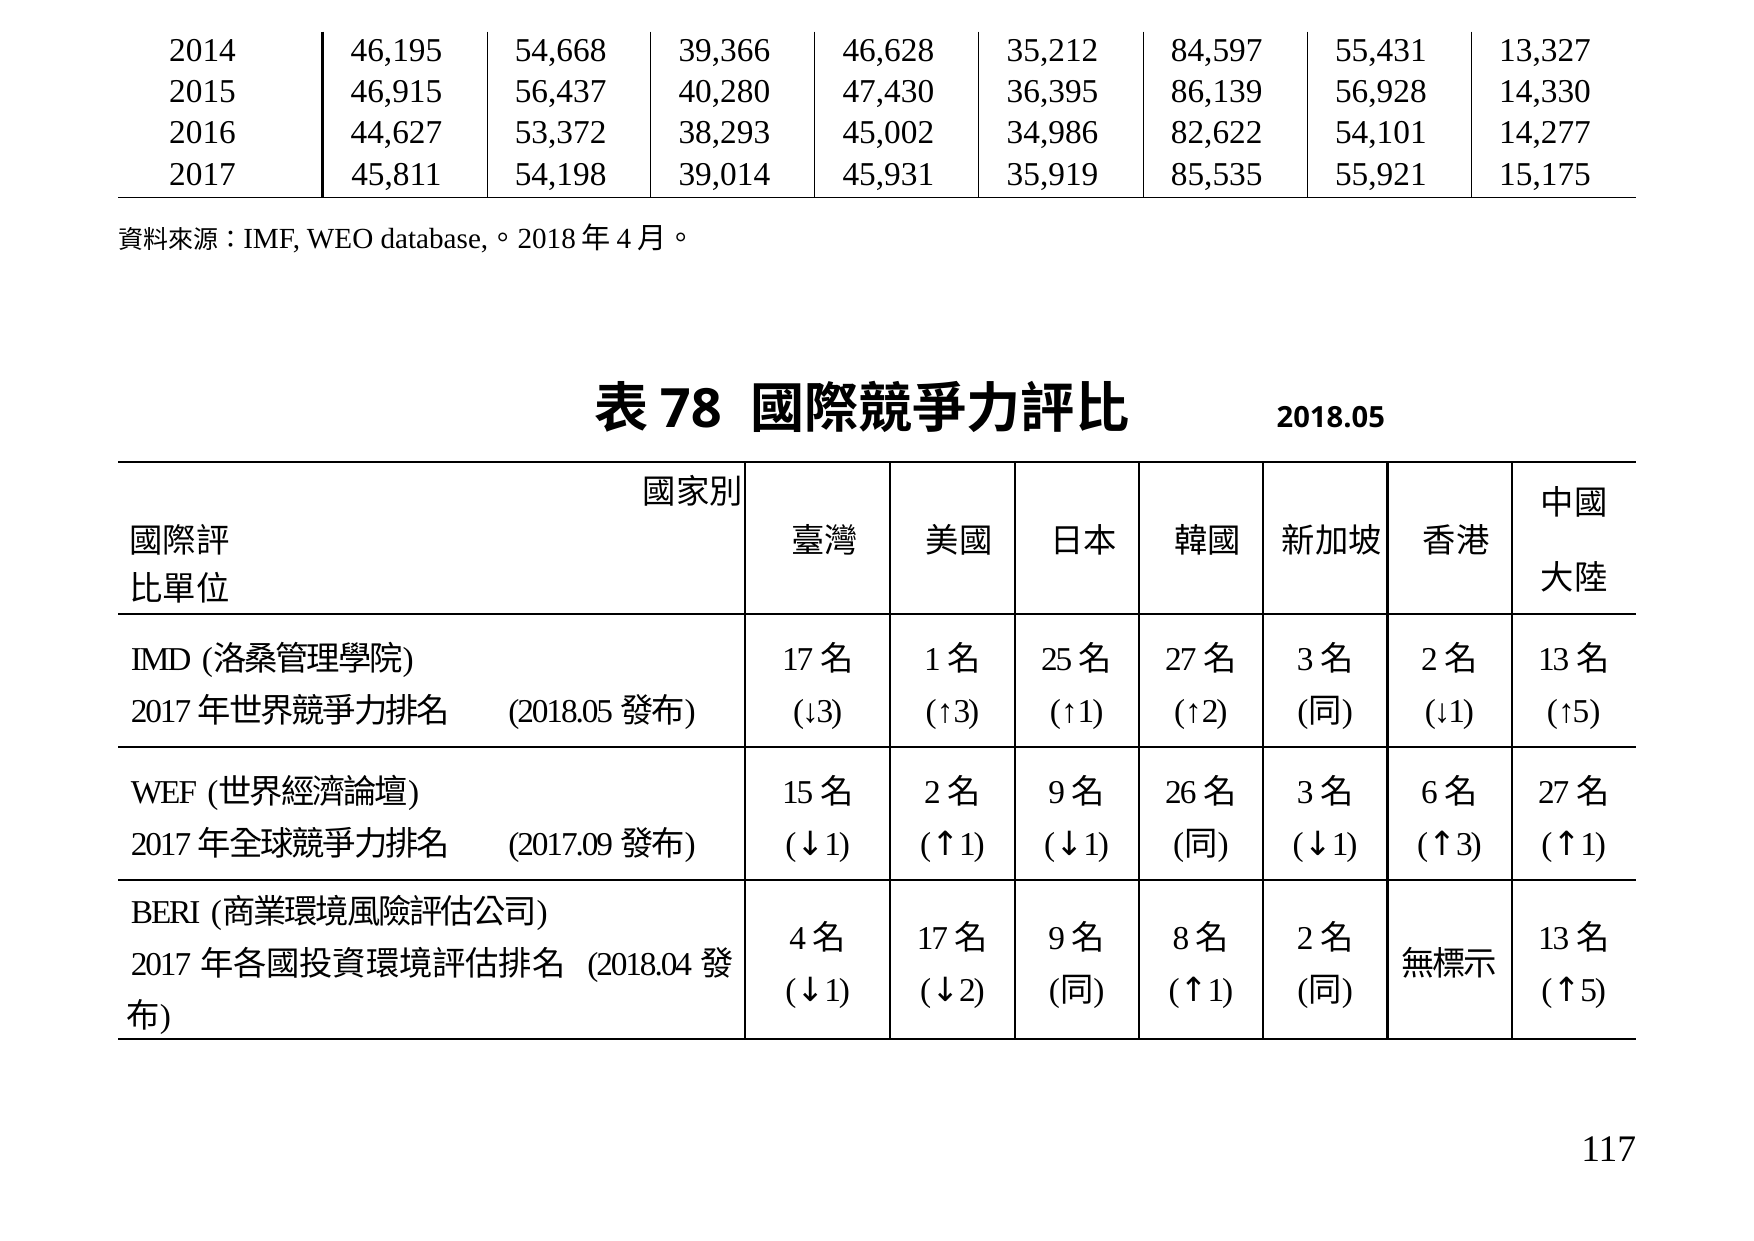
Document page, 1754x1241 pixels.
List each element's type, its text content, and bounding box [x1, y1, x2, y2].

table_cell 2名 (同) [1264, 881, 1386, 1038]
table_cell 13,327 [1472, 32, 1636, 73]
table_cell 45,811 [324, 156, 487, 197]
table_cell 26名 (同) [1140, 748, 1262, 879]
table_cell 39,014 [651, 156, 814, 197]
table_cell 6名 (↑3) [1389, 748, 1511, 879]
table_cell 54,198 [488, 156, 650, 197]
table_cell 46,915 [324, 73, 487, 114]
table_cell 17名 (↓3) [746, 615, 889, 746]
table_cell 47,430 [815, 73, 978, 114]
table_cell IMD (洛桑管理學院) 2017年世界競爭力排名 (2018.05發布) [118, 615, 744, 746]
table_cell 55,431 [1308, 32, 1471, 73]
table_cell 2名 (↑1) [891, 748, 1014, 879]
table_cell 45,931 [815, 156, 978, 197]
table_cell 14,277 [1472, 114, 1636, 156]
table_cell 39,366 [651, 32, 814, 73]
table_cell 2015 [118, 73, 321, 114]
table_cell 40,280 [651, 73, 814, 114]
table_cell 13名 (↑5) [1513, 615, 1636, 746]
table_cell 3名 (同) [1264, 615, 1386, 746]
table_cell 2014 [118, 32, 321, 73]
table_cell 35,919 [979, 156, 1143, 197]
table_cell 84,597 [1144, 32, 1307, 73]
table_cell 56,928 [1308, 73, 1471, 114]
table_cell 55,921 [1308, 156, 1471, 197]
table_cell 34,986 [979, 114, 1143, 156]
table_cell WEF (世界經濟論壇) 2017年全球競爭力排名 (2017.09發布) [118, 748, 744, 879]
table_cell 9名 (同) [1016, 881, 1138, 1038]
table_cell 35,212 [979, 32, 1143, 73]
table_cell 15名 (↓1) [746, 748, 889, 879]
table_cell 25名 (↑1) [1016, 615, 1138, 746]
table_cell 9名 (↓1) [1016, 748, 1138, 879]
table_cell 82,622 [1144, 114, 1307, 156]
table_cell 56,437 [488, 73, 650, 114]
table_cell 45,002 [815, 114, 978, 156]
table_header 臺灣 [746, 463, 889, 613]
table_header 日本 [1016, 463, 1138, 613]
table_cell 38,293 [651, 114, 814, 156]
table_cell 1名 (↑3) [891, 615, 1014, 746]
table_cell BERI (商業環境風險評估公司) 2017年各國投資環境評估排名 (2018.04發布) [118, 881, 744, 1038]
table_cell 2017 [118, 156, 321, 197]
subtitle 表78 國際競爭力評比 2018.05 [118, 348, 1636, 461]
table_cell 44,627 [324, 114, 487, 156]
table_cell 17名 (↓2) [891, 881, 1014, 1038]
table_cell 46,195 [324, 32, 487, 73]
table_header 中國 大陸 [1513, 463, 1636, 613]
table_cell 無標示 [1389, 881, 1511, 1038]
table_cell 27名 (↑2) [1140, 615, 1262, 746]
table_cell 2016 [118, 114, 321, 156]
table_cell 46,628 [815, 32, 978, 73]
table_cell 54,668 [488, 32, 650, 73]
table_cell 13名 (↑5) [1513, 881, 1636, 1038]
table_cell 36,395 [979, 73, 1143, 114]
table_cell 86,139 [1144, 73, 1307, 114]
table_cell 3名 (↓1) [1264, 748, 1386, 879]
table_cell 2名 (↓1) [1389, 615, 1511, 746]
table_header 新加坡 [1264, 463, 1386, 613]
table_header 美國 [891, 463, 1014, 613]
table_header 韓國 [1140, 463, 1262, 613]
table_cell 53,372 [488, 114, 650, 156]
table_cell 27名 (↑1) [1513, 748, 1636, 879]
table_header 香港 [1389, 463, 1511, 613]
table_cell 8名 (↑1) [1140, 881, 1262, 1038]
table_cell 14,330 [1472, 73, 1636, 114]
table_cell 4名 (↓1) [746, 881, 889, 1038]
table_header 國家別 國際評 比單位 [118, 463, 744, 613]
table_cell 15,175 [1472, 156, 1636, 197]
table_cell 85,535 [1144, 156, 1307, 197]
text 資料來源：IMF, WEO database,。2018年4月。 [118, 198, 1636, 273]
table_cell 54,101 [1308, 114, 1471, 156]
